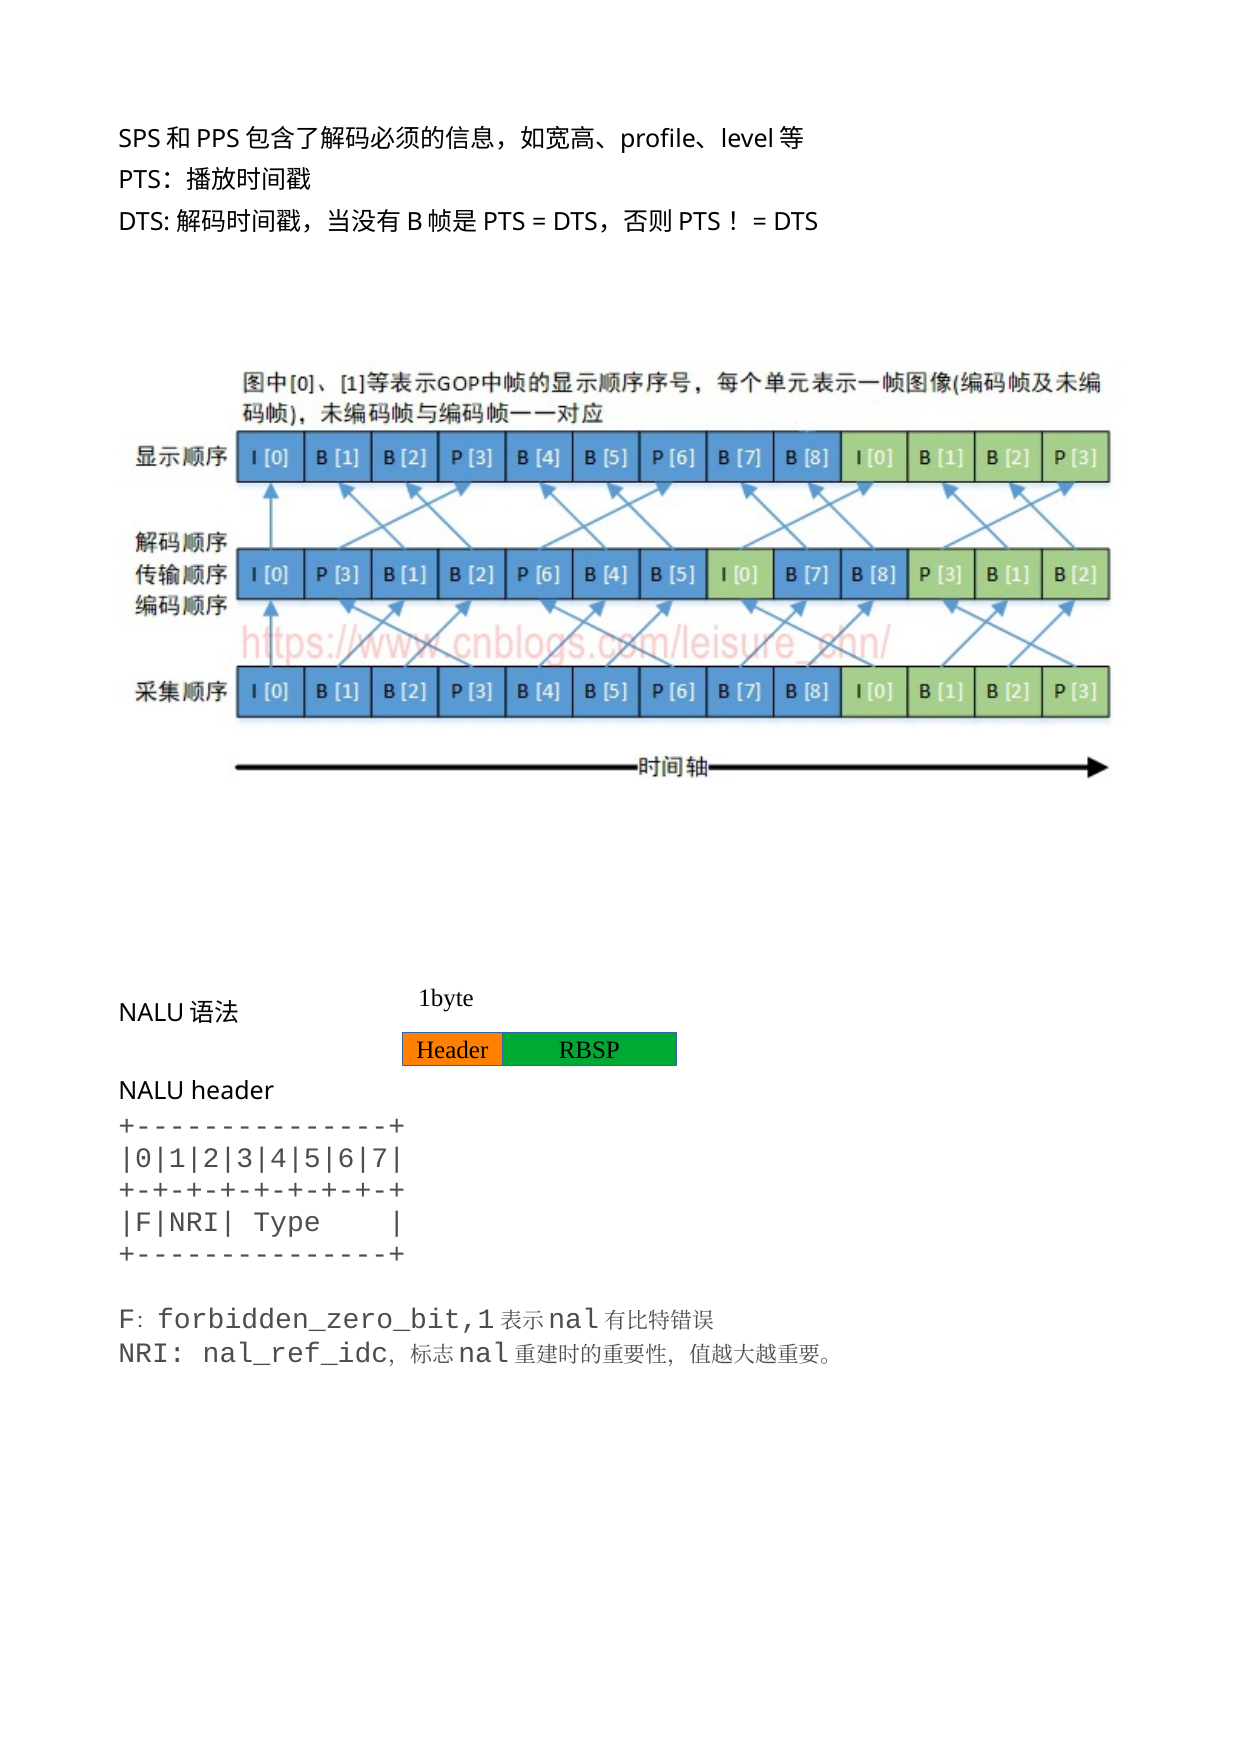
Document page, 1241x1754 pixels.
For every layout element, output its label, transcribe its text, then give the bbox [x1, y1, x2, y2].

text NALU语法 [118, 992, 1122, 1028]
text SPS和PPS包含了解码必须的信息，如宽高、profile、level等 [118, 118, 1122, 154]
text DTS: 解码时间戳，当没有B帧是PTS = DTS，否则PTS ！= DTS [118, 201, 1122, 238]
text F：forbidden_zero_bit,1表示nal有比特错误 [118, 1303, 1122, 1337]
text NALU header [118, 1073, 1122, 1107]
text NRI: nal_ref_idc，标志nal重建时的重要性，值越大越重要。 [118, 1337, 1122, 1371]
picture [118, 360, 1123, 792]
text PTS：播放时间戳 [118, 160, 1122, 196]
text +---------------+ |0|1|2|3|4|5|6|7| +-+-+-+-+-+-+-+-+ |F|NRI| Type | +---------------+ [118, 1112, 1122, 1272]
